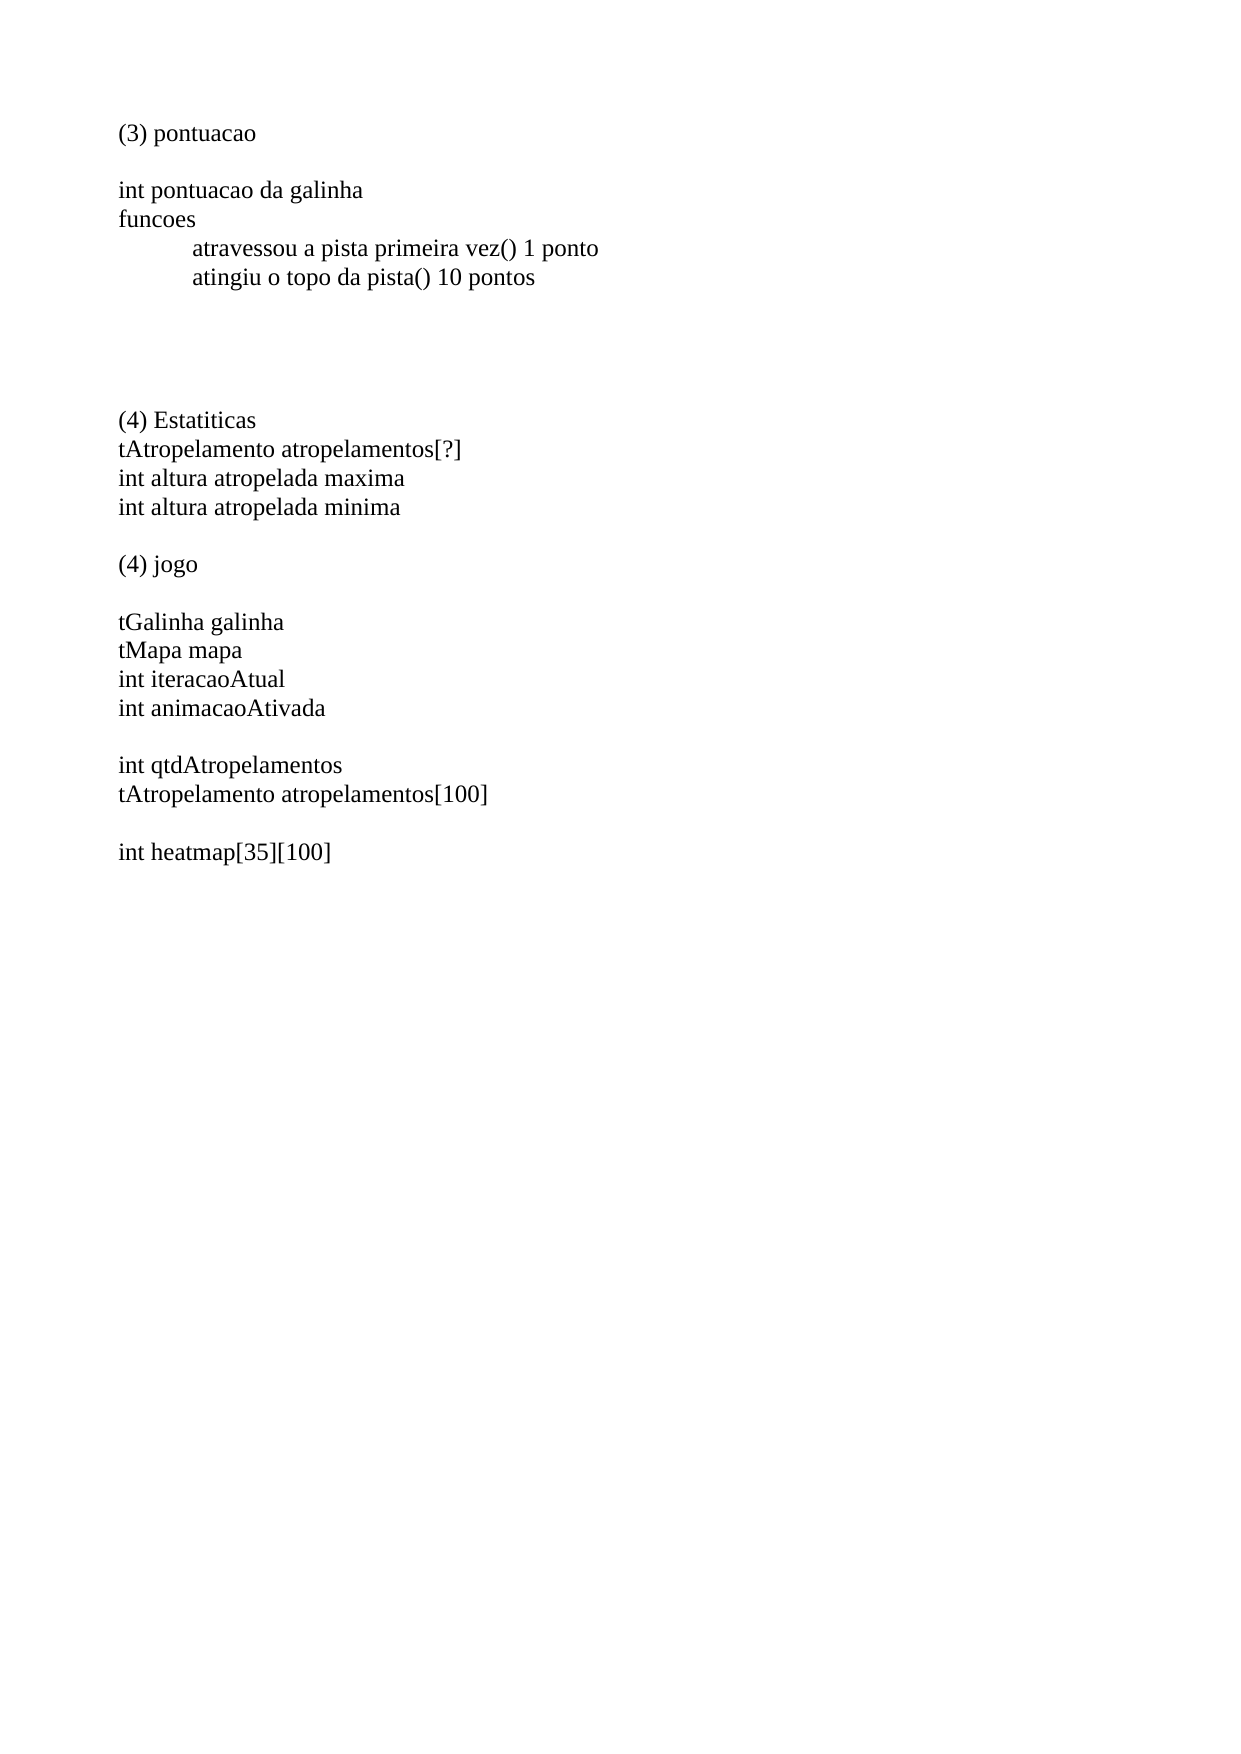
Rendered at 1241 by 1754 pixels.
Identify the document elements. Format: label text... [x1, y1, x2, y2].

text int pontuacao da galinha [118, 176, 1122, 204]
text tAtropelamento atropelamentos[?] [118, 434, 1122, 463]
text int iteracaoAtual [118, 664, 1122, 693]
text atravessou a pista primeira vez() 1 ponto [118, 233, 1122, 262]
text tMapa mapa [118, 636, 1122, 664]
text int altura atropelada maxima [118, 463, 1122, 492]
text (4) Estatiticas [118, 406, 1122, 434]
text int altura atropelada minima [118, 492, 1122, 521]
text int qtdAtropelamentos [118, 751, 1122, 779]
text int heatmap[35][100] [118, 837, 1122, 866]
text (3) pontuacao [118, 118, 1122, 147]
text tAtropelamento atropelamentos[100] [118, 779, 1122, 808]
text funcoes [118, 204, 1122, 233]
text tGalinha galinha [118, 607, 1122, 636]
text atingiu o topo da pista() 10 pontos [118, 262, 1122, 291]
text (4) jogo [118, 549, 1122, 578]
text int animacaoAtivada [118, 693, 1122, 722]
